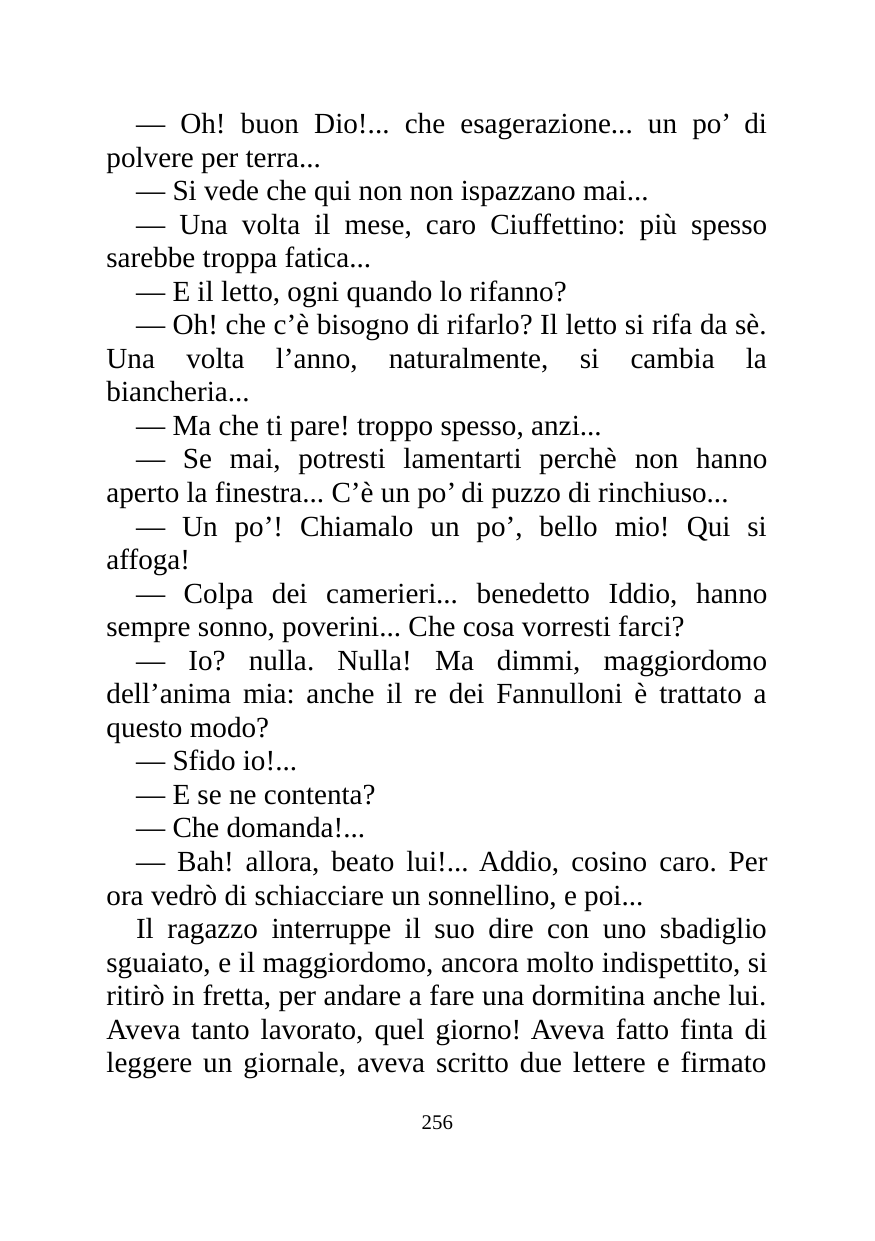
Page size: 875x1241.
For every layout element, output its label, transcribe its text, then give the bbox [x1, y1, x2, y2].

text — Si vede che qui non non ispazzano mai... [106, 173, 768, 207]
text — Bah! allora, beato lui!... Addio, cosino caro. Per ora vedrò di schiacciare un sonnellino, e poi... [106, 844, 768, 911]
text Il ragazzo interruppe il suo dire con uno sbadiglio sguaiato, e il maggiordomo, ancora molto indispettito, si ritirò in fretta, per andare a fare una dormitina anche lui. Aveva tanto lavorato, quel giorno! Aveva fatto finta di leggere un giornale, aveva scritto due lettere e firmato [106, 911, 768, 1079]
text — Sfido io!... [106, 743, 768, 777]
text — Se mai, potresti lamentarti perchè non hanno aperto la finestra... C’è un po’ di puzzo di rinchiuso... [106, 442, 768, 509]
text — Oh! buon Dio!... che esagerazione... un po’ di polvere per terra... [106, 106, 768, 173]
text — Colpa dei camerieri... benedetto Iddio, hanno sempre sonno, poverini... Che cosa vorresti farci? [106, 576, 768, 643]
text — Io? nulla. Nulla! Ma dimmi, maggiordomo dell’anima mia: anche il re dei Fannulloni è trattato a questo modo? [106, 643, 768, 743]
text — Ma che ti pare! troppo spesso, anzi... [106, 408, 768, 442]
text — Oh! che c’è bisogno di rifarlo? Il letto si rifa da sè. Una volta l’anno, naturalmente, si cambia la biancheria... [106, 307, 768, 408]
text — Un po’! Chiamalo un po’, bello mio! Qui si affoga! [106, 509, 768, 576]
text — Una volta il mese, caro Ciuffettino: più spesso sarebbe troppa fatica... [106, 207, 768, 274]
text — E se ne contenta? [106, 777, 768, 811]
text — E il letto, ogni quando lo rifanno? [106, 274, 768, 307]
text — Che domanda!... [106, 811, 768, 844]
